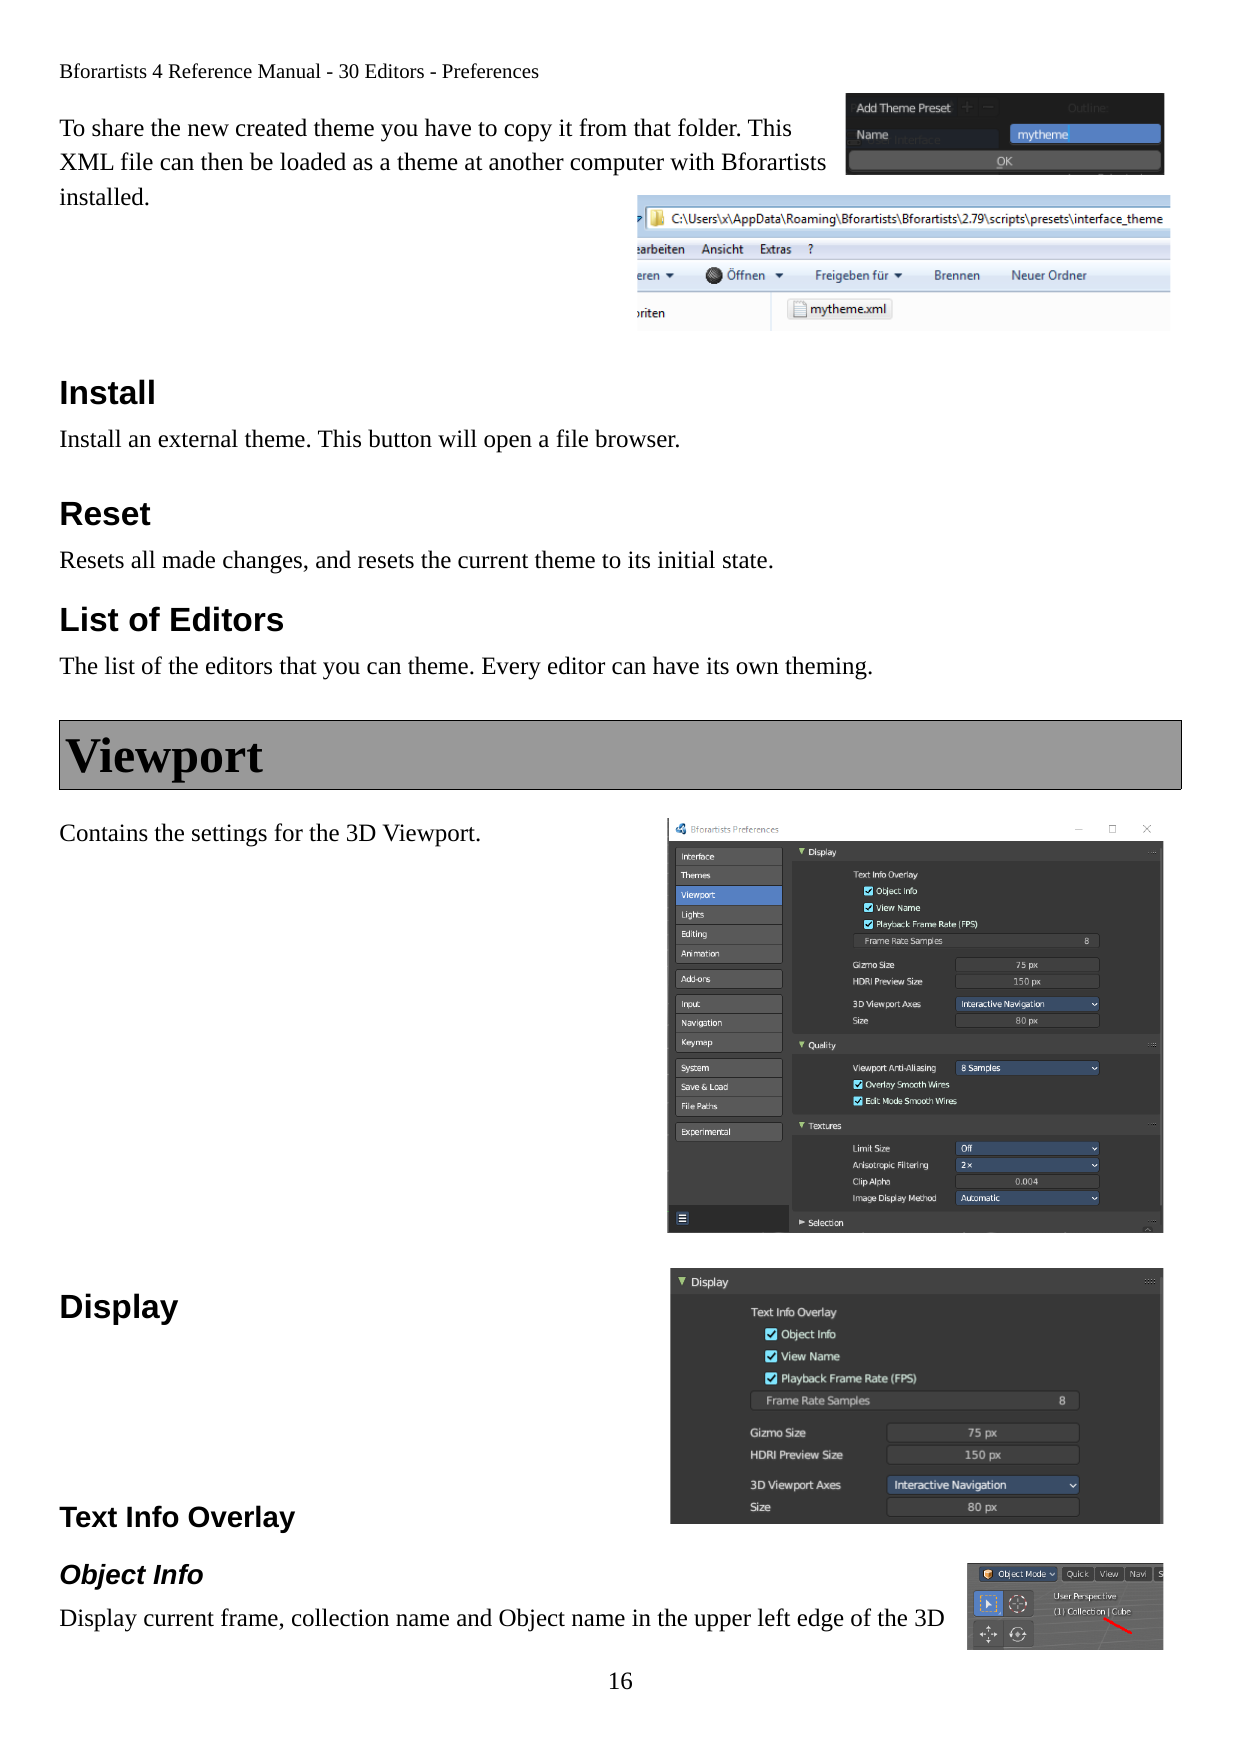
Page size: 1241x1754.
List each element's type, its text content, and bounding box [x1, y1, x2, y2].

subtitle Text Info Overlay [59, 1500, 1181, 1534]
picture [637, 195, 1171, 331]
text To share the new created theme you have to copy it from that folder. This XML file can then be loaded as a theme at another computer with Bforartists installed. [59, 113, 1181, 210]
picture [667, 818, 1164, 1233]
subtitle Install [59, 372, 1181, 411]
picture [845, 93, 1165, 175]
picture [670, 1268, 1164, 1524]
picture [967, 1563, 1164, 1650]
subtitle Display [59, 1287, 670, 1326]
text Display current frame, collection name and Object name in the upper left edge of the 3D [59, 1603, 967, 1632]
text The list of the editors that you can theme. Every editor can have its own theming. [59, 651, 1181, 680]
subtitle Reset [59, 493, 1181, 532]
subtitle List of Editors [59, 600, 1181, 639]
subtitle [1164, 1287, 1181, 1326]
text Contains the settings for the 3D Viewport. [59, 818, 667, 847]
text Install an external theme. This button will open a file browser. [59, 424, 1181, 452]
text Resets all made changes, and resets the current theme to its initial state. [59, 545, 1181, 573]
table_header Viewport [60, 721, 1181, 789]
subtitle Object Info [59, 1559, 1181, 1591]
